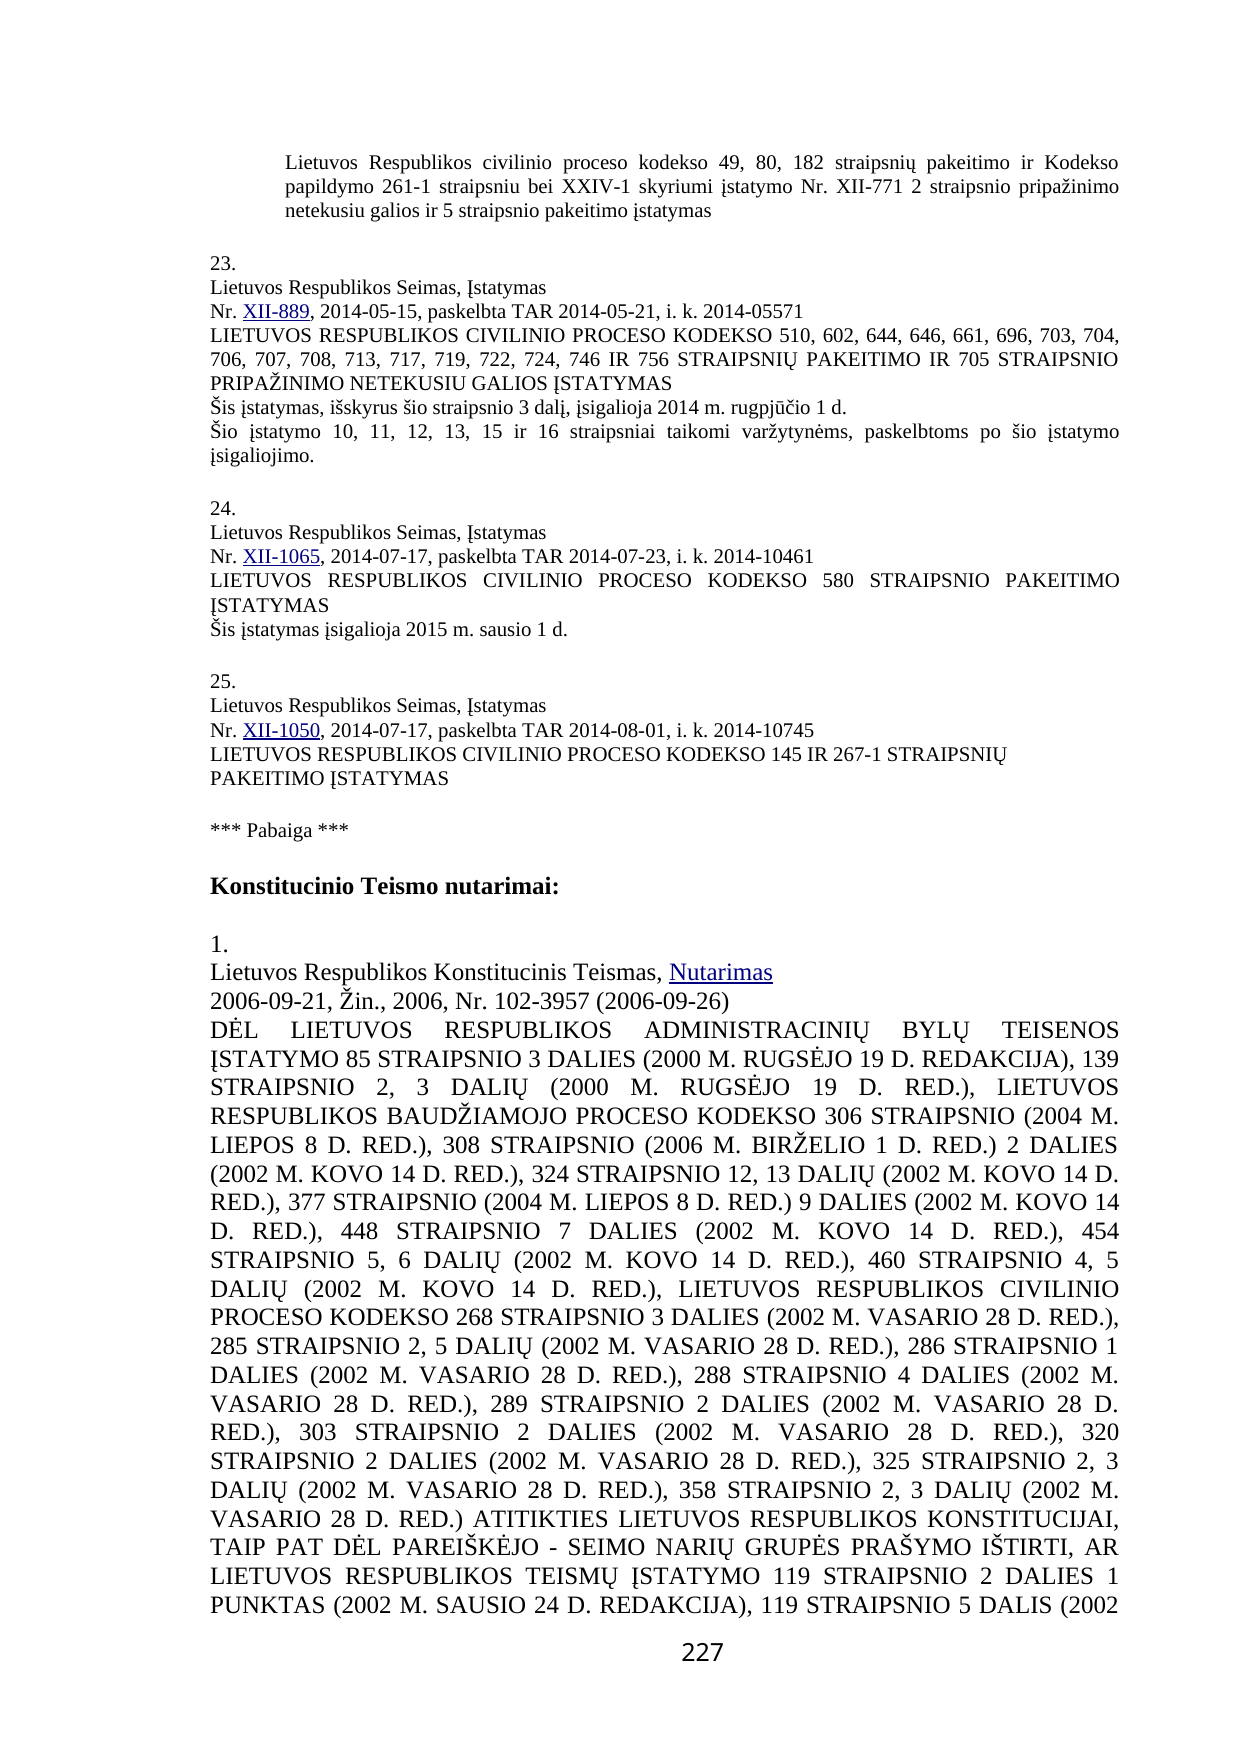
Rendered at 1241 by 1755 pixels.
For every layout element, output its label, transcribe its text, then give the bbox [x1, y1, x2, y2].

text Nr. XII-1065, 2014-07-17, paskelbta TAR 2014-07-23, i. k. 2014-10461 [210, 544, 1120, 568]
text Nr. XII-1050, 2014-07-17, paskelbta TAR 2014-08-01, i. k. 2014-10745 [210, 717, 1120, 742]
text DĖL LIETUVOS RESPUBLIKOS ADMINISTRACINIŲ BYLŲ TEISENOS ĮSTATYMO 85 STRAIPSNIO 3 DALIES (2000 M. RUGSĖJO 19 D. REDAKCIJA), 139 STRAIPSNIO 2, 3 DALIŲ (2000 M. RUGSĖJO 19 D. RED.), LIETUVOS RESPUBLIKOS BAUDŽIAMOJO PROCESO KODEKSO 306 STRAIPSNIO (2004 M. LIEPOS 8 D. RED.), 308 STRAIPSNIO (2006 M. BIRŽELIO 1 D. RED.) 2 DALIES (2002 M. KOVO 14 D. RED.), 324 STRAIPSNIO 12, 13 DALIŲ (2002 M. KOVO 14 D. RED.), 377 STRAIPSNIO (2004 M. LIEPOS 8 D. RED.) 9 DALIES (2002 M. KOVO 14 D. RED.), 448 STRAIPSNIO 7 DALIES (2002 M. KOVO 14 D. RED.), 454 STRAIPSNIO 5, 6 DALIŲ (2002 M. KOVO 14 D. RED.), 460 STRAIPSNIO 4, 5 DALIŲ (2002 M. KOVO 14 D. RED.), LIETUVOS RESPUBLIKOS CIVILINIO PROCESO KODEKSO 268 STRAIPSNIO 3 DALIES (2002 M. VASARIO 28 D. RED.), 285 STRAIPSNIO 2, 5 DALIŲ (2002 M. VASARIO 28 D. RED.), 286 STRAIPSNIO 1 DALIES (2002 M. VASARIO 28 D. RED.), 288 STRAIPSNIO 4 DALIES (2002 M. VASARIO 28 D. RED.), 289 STRAIPSNIO 2 DALIES (2002 M. VASARIO 28 D. RED.), 303 STRAIPSNIO 2 DALIES (2002 M. VASARIO 28 D. RED.), 320 STRAIPSNIO 2 DALIES (2002 M. VASARIO 28 D. RED.), 325 STRAIPSNIO 2, 3 DALIŲ (2002 M. VASARIO 28 D. RED.), 358 STRAIPSNIO 2, 3 DALIŲ (2002 M. VASARIO 28 D. RED.) ATITIKTIES LIETUVOS RESPUBLIKOS KONSTITUCIJAI, TAIP PAT DĖL PAREIŠKĖJO - SEIMO NARIŲ GRUPĖS PRAŠYMO IŠTIRTI, AR LIETUVOS RESPUBLIKOS TEISMŲ ĮSTATYMO 119 STRAIPSNIO 2 DALIES 1 PUNKTAS (2002 M. SAUSIO 24 D. REDAKCIJA), 119 STRAIPSNIO 5 DALIS (2002 [210, 1015, 1120, 1619]
text Nr. XII-889, 2014-05-15, paskelbta TAR 2014-05-21, i. k. 2014-05571 [210, 299, 1120, 323]
text 23. [210, 251, 1120, 275]
text 24. [210, 496, 1120, 520]
text Šis įstatymas, išskyrus šio straipsnio 3 dalį, įsigalioja 2014 m. rugpjūčio 1 d. [210, 395, 1120, 419]
text Lietuvos Respublikos civilinio proceso kodekso 49, 80, 182 straipsnių pakeitimo ir Kodekso papildymo 261-1 straipsniu bei XXIV-1 skyriumi įstatymo Nr. XII-771 2 straipsnio pripažinimo netekusiu galios ir 5 straipsnio pakeitimo įstatymas [285, 150, 1120, 222]
text Lietuvos Respublikos Seimas, Įstatymas [210, 520, 1120, 544]
text Šio įstatymo 10, 11, 12, 13, 15 ir 16 straipsniai taikomi varžytynėms, paskelbtoms po šio įstatymo įsigaliojimo. [210, 419, 1120, 467]
text 1. [210, 929, 1120, 957]
text LIETUVOS RESPUBLIKOS CIVILINIO PROCESO KODEKSO 580 STRAIPSNIO PAKEITIMO ĮSTATYMAS [210, 568, 1120, 617]
text Konstitucinio Teismo nutarimai: [210, 871, 1120, 900]
text *** Pabaiga *** [210, 818, 1120, 842]
text Lietuvos Respublikos Seimas, Įstatymas [210, 275, 1120, 299]
text LIETUVOS RESPUBLIKOS CIVILINIO PROCESO KODEKSO 145 IR 267-1 STRAIPSNIŲ PAKEITIMO ĮSTATYMAS [210, 742, 1120, 790]
text Lietuvos Respublikos Seimas, Įstatymas [210, 693, 1120, 717]
text LIETUVOS RESPUBLIKOS CIVILINIO PROCESO KODEKSO 510, 602, 644, 646, 661, 696, 703, 704, 706, 707, 708, 713, 717, 719, 722, 724, 746 IR 756 STRAIPSNIŲ PAKEITIMO IR 705 STRAIPSNIO PRIPAŽINIMO NETEKUSIU GALIOS ĮSTATYMAS [210, 323, 1120, 395]
text 25. [210, 669, 1120, 693]
text Lietuvos Respublikos Konstitucinis Teismas, Nutarimas [210, 957, 1120, 986]
text 2006-09-21, Žin., 2006, Nr. 102-3957 (2006-09-26) [210, 986, 1120, 1015]
text Šis įstatymas įsigalioja 2015 m. sausio 1 d. [210, 617, 1120, 641]
